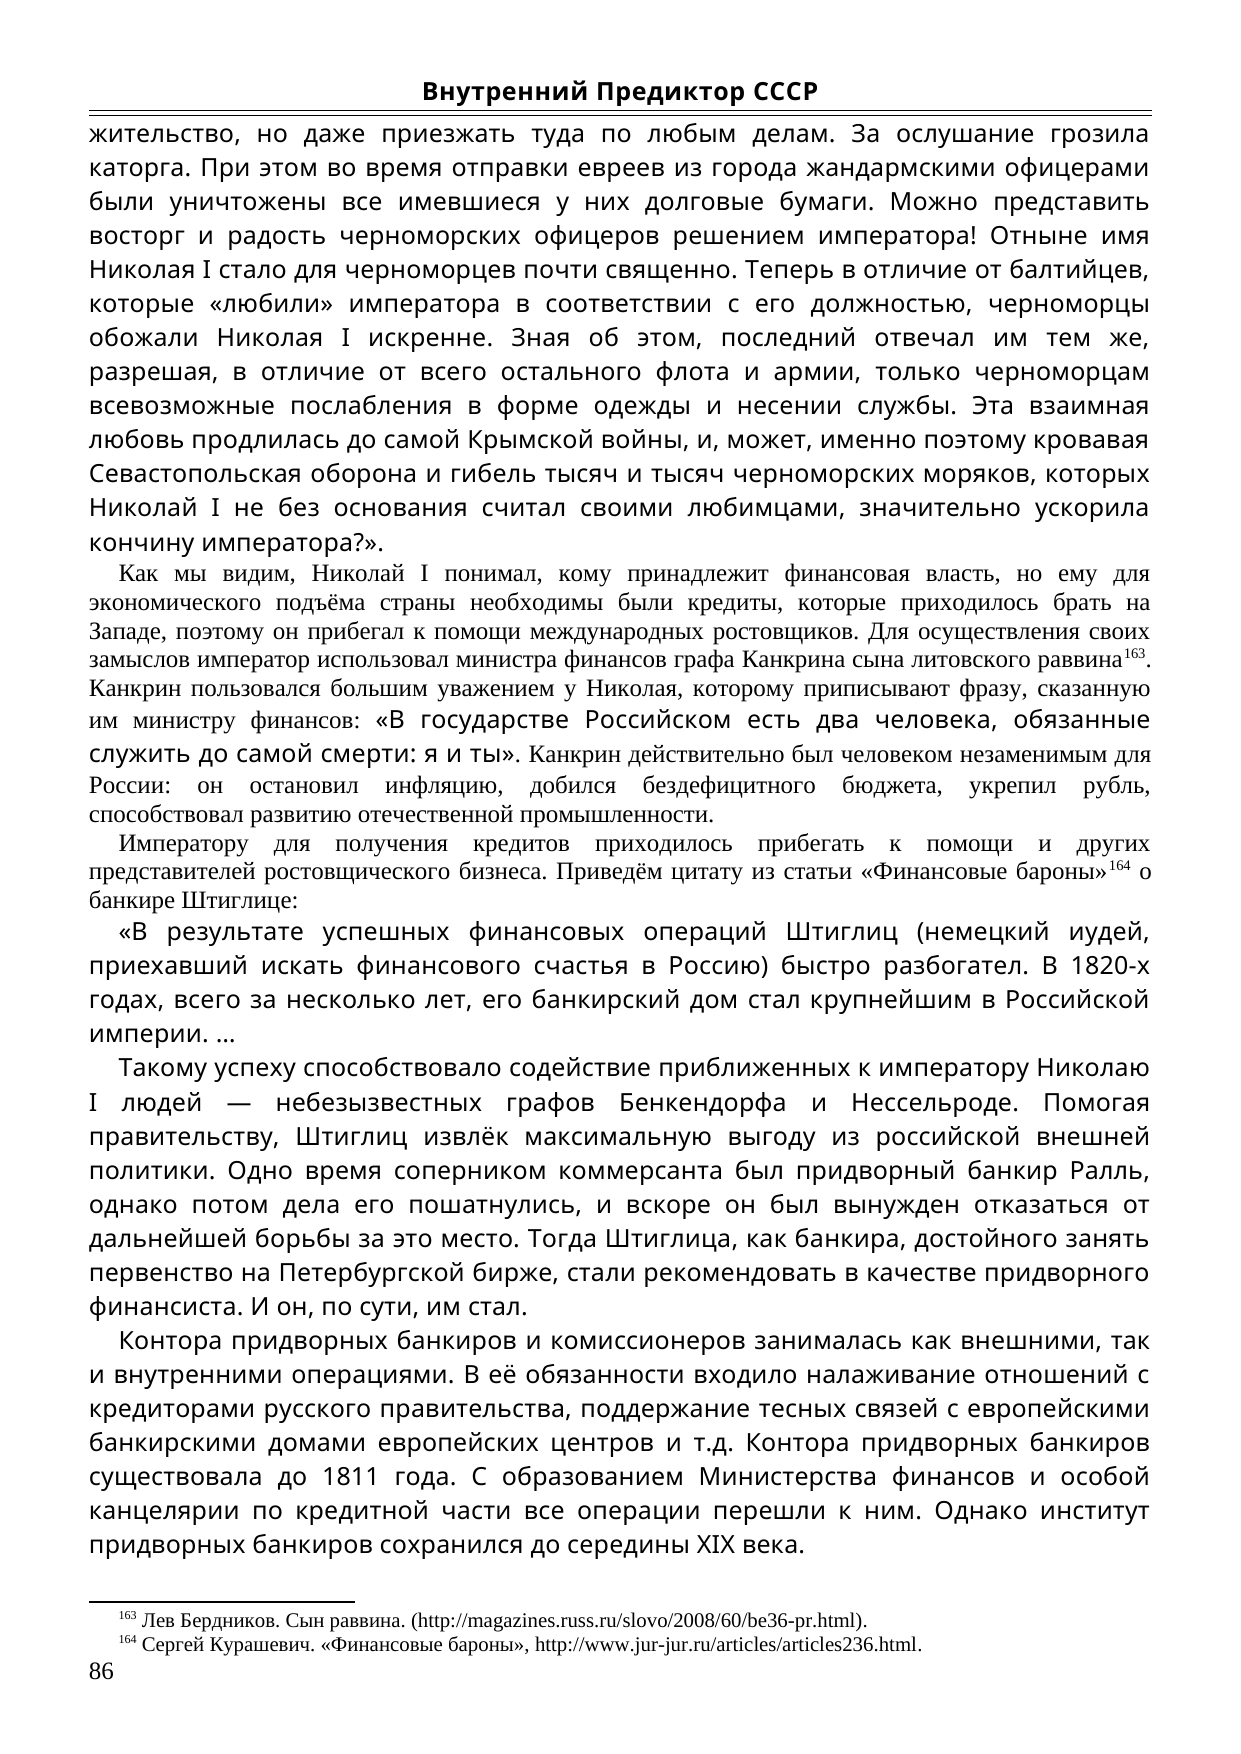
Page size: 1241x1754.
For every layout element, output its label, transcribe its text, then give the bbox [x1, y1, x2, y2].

text Как мы видим, Николай I понимал, кому принадлежит финансовая власть, но ему для экономического подъёма страны необходимы были кредиты, которые приходилось брать на Западе, поэтому он прибегал к помощи международных ростовщиков. Для осуществления своих замыслов император использовал министра финансов графа Канкрина сына литовского раввина. Канкрин пользовался большим уважением у Николая, которому приписывают фразу, сказанную им министру финансов: «В государстве Российском есть два человека, обязанные служить до самой смерти: я и ты». Канкрин действительно был человеком незаменимым для России: он остановил инфляцию, добился бездефицитного бюджета, укрепил рубль, способствовал развитию отечественной промышленности. [89, 558, 1152, 828]
text «В результате успешных финансовых операций Штиглиц (немецкий иудей, приехавший искать финансового счастья в Россию) быстро разбогател. В 1820-х годах, всего за несколько лет, его банкирский дом стал крупнейшим в Российской империи. … [89, 914, 1152, 1050]
text Императору для получения кредитов приходилось прибегать к помощи и других представителей ростовщического бизнеса. Приведём цитату из статьи «Финансовые бароны» о банкире Штиглице: [89, 828, 1152, 914]
text Контора придворных банкиров и комиссионеров занималась как внешними, так и внутренними операциями. В её обязанности входило налаживание отношений с кредиторами русского правительства, поддержание тесных связей с европейскими банкирскими домами европейских центров и т.д. Контора придворных банкиров существовала до 1811 года. С образованием Министерства финансов и особой канцелярии по кредитной части все операции перешли к ним. Однако институт придворных банкиров сохранился до середины XIX века. [89, 1323, 1152, 1561]
text Такому успеху способствовало содействие приближенных к императору Николаю I людей — небезызвестных графов Бенкендорфа и Нессельроде. Помогая правительству, Штиглиц извлёк максимальную выгоду из российской внешней политики. Одно время соперником коммерсанта был придворный банкир Ралль, однако потом дела его пошатнулись, и вскоре он был вынужден отказаться от дальнейшей борьбы за это место. Тогда Штиглица, как банкира, достойного занять первенство на Петербургской бирже, стали рекомендовать в качестве придворного финансиста. И он, по сути, им стал. [89, 1050, 1152, 1323]
text жительство, но даже приезжать туда по любым делам. За ослушание грозила каторга. При этом во время отправки евреев из города жандармскими офицерами были уничтожены все имевшиеся у них долговые бумаги. Можно представить восторг и радость черноморских офицеров решением императора! Отныне имя Николая I стало для черноморцев почти священно. Теперь в отличие от балтийцев, которые «любили» императора в соответствии с его должностью, черноморцы обожали Николая I искренне. Зная об этом, последний отвечал им тем же, разрешая, в отличие от всего остального флота и армии, только черноморцам всевозможные послабления в форме одежды и несении службы. Эта взаимная любовь продлилась до самой Крымской войны, и, может, именно поэтому кровавая Севастопольская оборона и гибель тысяч и тысяч черноморских моряков, которых Николай I не без основания считал своими любимцами, значительно ускорила кончину императора?». [89, 116, 1152, 558]
text Лев Бердников. Сын раввина. (http://magazines.russ.ru/slovo/2008/60/be36-pr.html). [89, 1608, 1152, 1632]
text Сергей Курашевич. «Финансовые бароны», http://www.jur-jur.ru/articles/articles236.html. [89, 1632, 1152, 1656]
